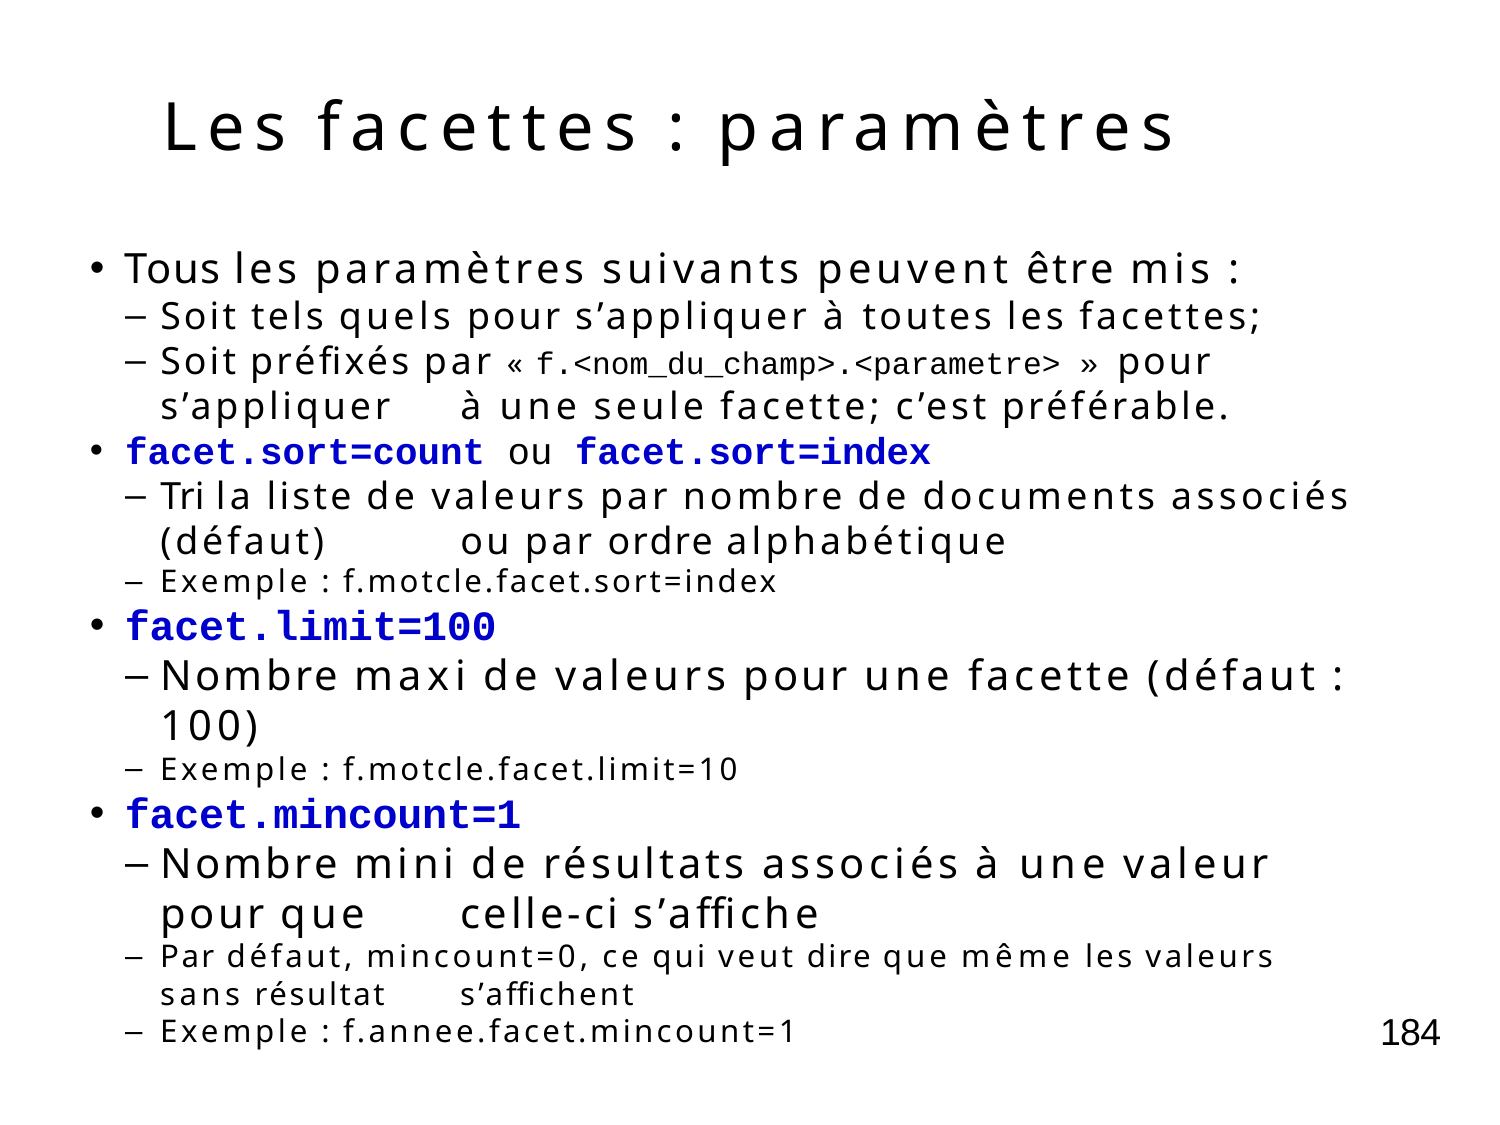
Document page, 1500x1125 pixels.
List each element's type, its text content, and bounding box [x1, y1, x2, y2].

text_box Tous les paramètres suivants peuvent être mis : Soit tels quels pour s’appliquer à toutes les facettes; Soit préfixés par « f.<nom_du_champ>.<parametre> » pour s’appliquer à une seule facette; c’est préférable. facet.sort=count ou facet.sort=index Tri la liste de valeurs par nombre de documents associés (défaut) ou par ordre alphabétique Exemple : f.motcle.facet.sort=index facet.limit=100 Nombre maxi de valeurs pour une facette (défaut : 100) Exemple : f.motcle.facet.limit=10 facet.mincount=1 Nombre mini de résultats associés à une valeur pour que celle-ci s’affiche Par défaut, mincount=0, ce qui veut dire que même les valeurs sans résultat s’affichent Exemple : f.annee.facet.mincount=1 [87, 239, 1393, 1050]
slide_number 184 [1373, 1009, 1451, 1125]
title Les facettes : paramètres [160, 81, 1337, 239]
